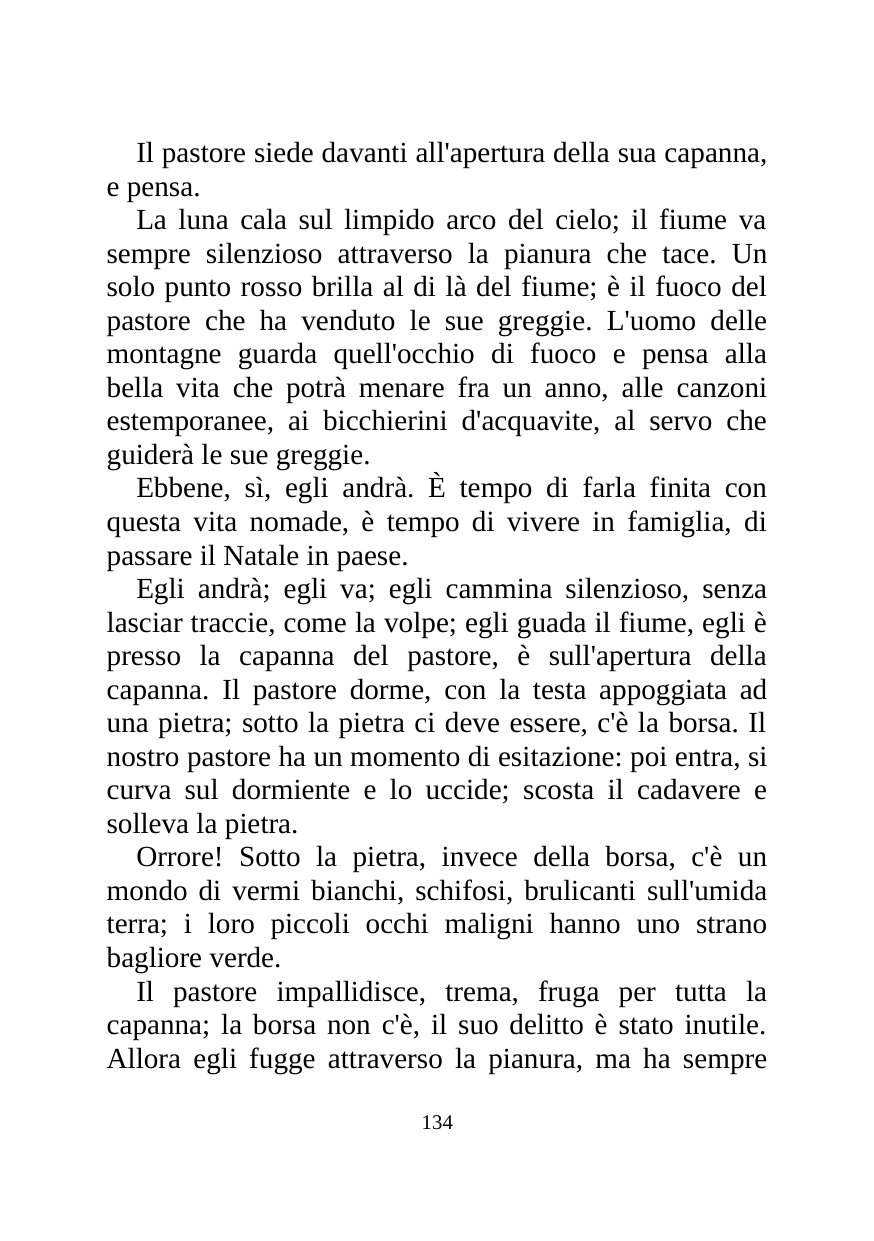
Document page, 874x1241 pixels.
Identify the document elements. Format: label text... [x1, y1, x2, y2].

text Orrore! Sotto la pietra, invece della borsa, c'è un mondo di vermi bianchi, schifosi, brulicanti sull'umida terra; i loro piccoli occhi maligni hanno uno strano bagliore verde. [106, 839, 768, 974]
text Ebbene, sì, egli andrà. È tempo di farla finita con questa vita nomade, è tempo di vivere in famiglia, di passare il Natale in paese. [106, 471, 768, 571]
text Il pastore siede davanti all'apertura della sua capanna, e pensa. [106, 135, 768, 202]
text Il pastore impallidisce, trema, fruga per tutta la capanna; la borsa non c'è, il suo delitto è stato inutile. Allora egli fugge attraverso la pianura, ma ha sempre [106, 974, 768, 1074]
text La luna cala sul limpido arco del cielo; il fiume va sempre silenzioso attraverso la pianura che tace. Un solo punto rosso brilla al di là del fiume; è il fuoco del pastore che ha venduto le sue greggie. L'uomo delle montagne guarda quell'occhio di fuoco e pensa alla bella vita che potrà menare fra un anno, alle canzoni estemporanee, ai bicchierini d'acquavite, al servo che guiderà le sue greggie. [106, 202, 768, 471]
text Egli andrà; egli va; egli cammina silenzioso, senza lasciar traccie, come la volpe; egli guada il fiume, egli è presso la capanna del pastore, è sull'apertura della capanna. Il pastore dorme, con la testa appoggiata ad una pietra; sotto la pietra ci deve essere, c'è la borsa. Il nostro pastore ha un momento di esitazione: poi entra, si curva sul dormiente e lo uccide; scosta il cadavere e solleva la pietra. [106, 571, 768, 839]
